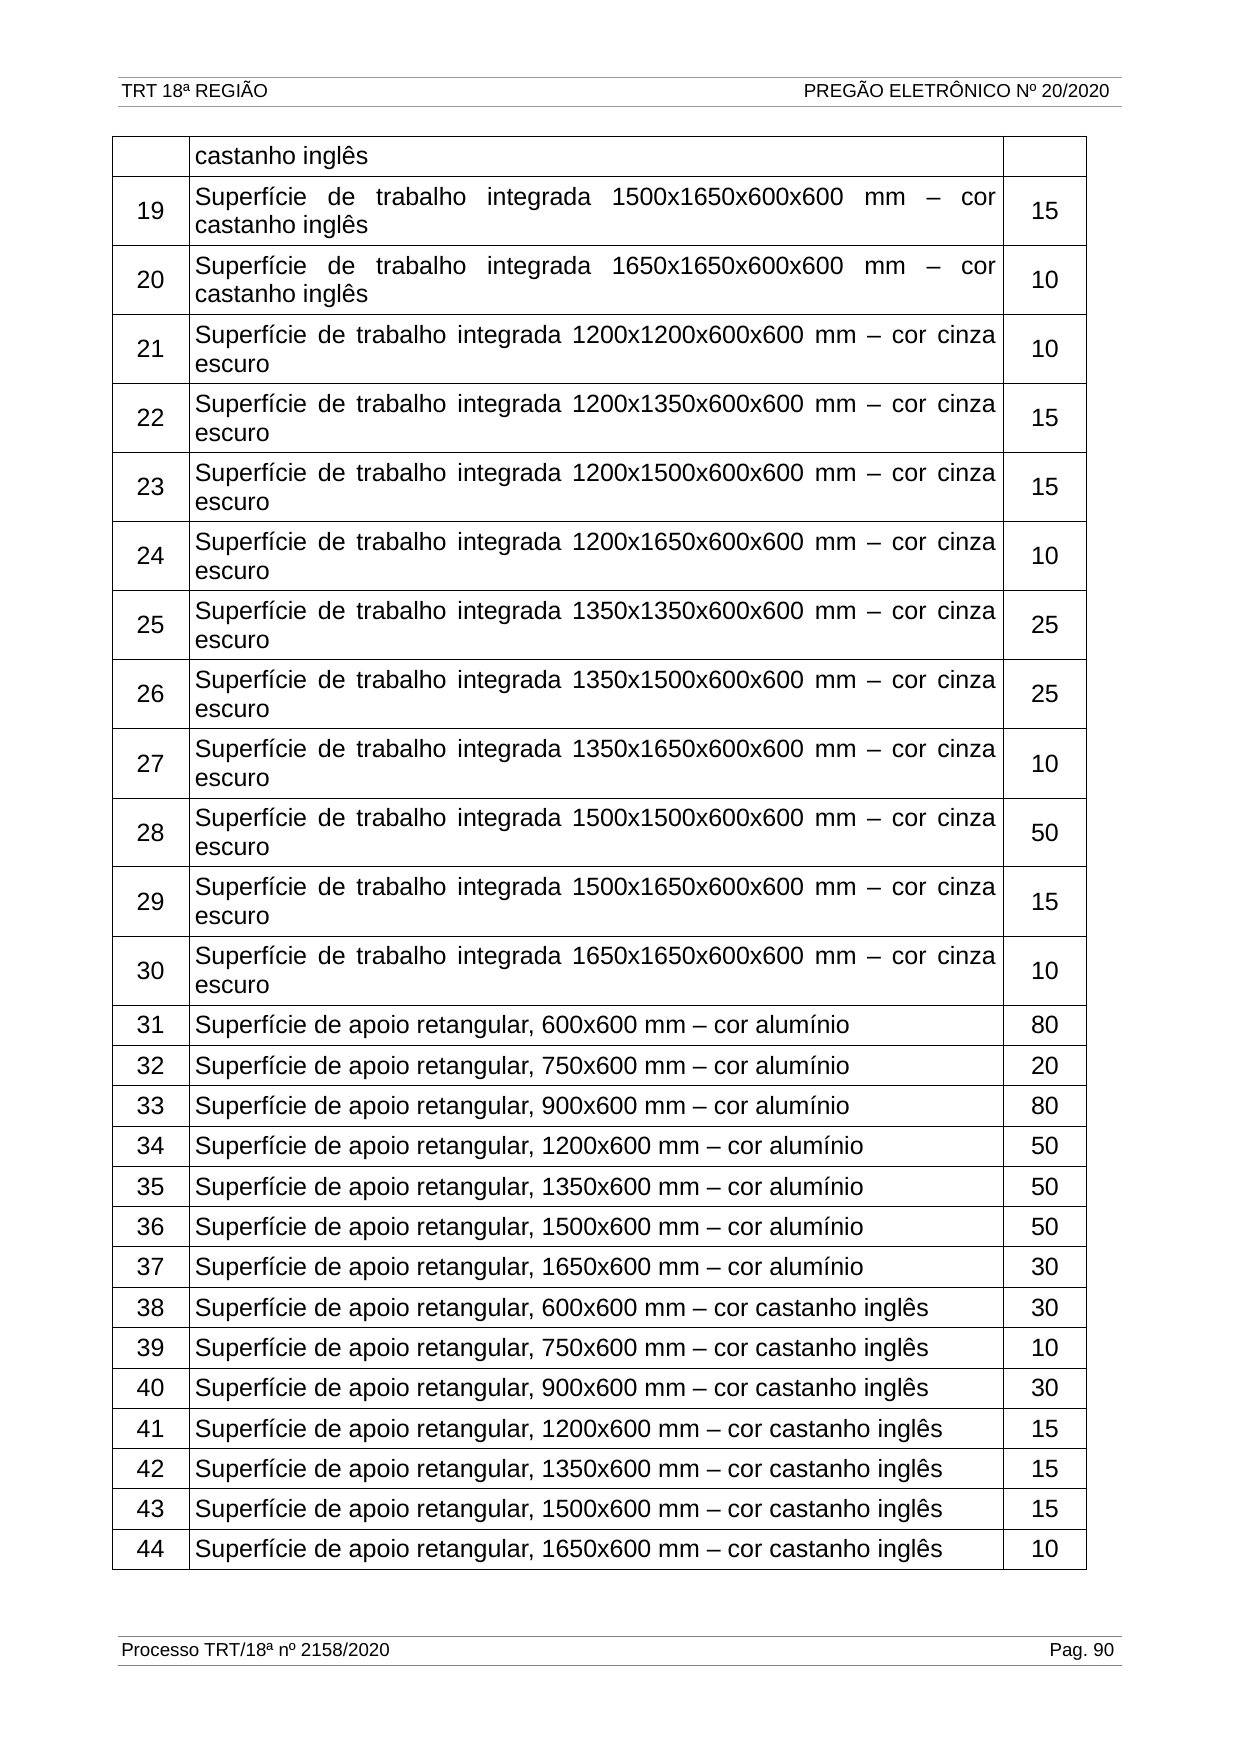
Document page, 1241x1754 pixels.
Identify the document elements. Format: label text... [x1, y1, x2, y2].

table_cell 30 [113, 937, 189, 1004]
table_cell 20 [113, 246, 189, 314]
table_cell 30 [1004, 1247, 1086, 1287]
table_cell 15 [1004, 177, 1086, 245]
table_cell Superfície de trabalho integrada 1500x1650x600x600 mm – cor castanho inglês [190, 177, 1003, 245]
table_cell 38 [113, 1288, 189, 1327]
table_cell Superfície de apoio retangular, 1350x600 mm – cor castanho inglês [190, 1449, 1003, 1488]
table_cell 15 [1004, 1409, 1086, 1448]
table_cell 41 [113, 1409, 189, 1448]
table_cell Superfície de trabalho integrada 1350x1350x600x600 mm – cor cinza escuro [190, 591, 1003, 659]
table_cell 26 [113, 660, 189, 728]
table_cell 24 [113, 522, 189, 590]
table_cell 32 [113, 1046, 189, 1085]
table_cell 10 [1004, 246, 1086, 314]
table_cell 50 [1004, 1207, 1086, 1246]
table_cell 40 [113, 1369, 189, 1408]
table_cell 27 [113, 729, 189, 797]
table_cell 10 [1004, 1530, 1086, 1569]
table_cell 25 [1004, 660, 1086, 728]
table_cell Superfície de apoio retangular, 600x600 mm – cor castanho inglês [190, 1288, 1003, 1327]
table_cell 28 [113, 799, 189, 866]
table_cell Superfície de trabalho integrada 1350x1650x600x600 mm – cor cinza escuro [190, 729, 1003, 797]
table_cell Superfície de apoio retangular, 750x600 mm – cor alumínio [190, 1046, 1003, 1085]
table_cell 50 [1004, 799, 1086, 866]
table_cell castanho inglês [190, 137, 1003, 176]
table_cell 30 [1004, 1288, 1086, 1327]
table_cell Superfície de apoio retangular, 1350x600 mm – cor alumínio [190, 1167, 1003, 1206]
table_cell 10 [1004, 522, 1086, 590]
table_cell 44 [113, 1530, 189, 1569]
table_cell 20 [1004, 1046, 1086, 1085]
table_cell 22 [113, 384, 189, 452]
table_cell Superfície de apoio retangular, 1200x600 mm – cor castanho inglês [190, 1409, 1003, 1448]
table_cell 10 [1004, 937, 1086, 1004]
table_cell 10 [1004, 729, 1086, 797]
table_cell 37 [113, 1247, 189, 1287]
table_cell 36 [113, 1207, 189, 1246]
table_cell 43 [113, 1489, 189, 1529]
table_cell 21 [113, 315, 189, 383]
table_cell 25 [113, 591, 189, 659]
table_cell Superfície de apoio retangular, 900x600 mm – cor alumínio [190, 1086, 1003, 1126]
table_cell 15 [1004, 867, 1086, 936]
table_cell 42 [113, 1449, 189, 1488]
table_cell 31 [113, 1006, 189, 1045]
table_cell 25 [1004, 591, 1086, 659]
table_cell [113, 137, 189, 176]
table_cell 15 [1004, 1449, 1086, 1488]
table_cell 23 [113, 453, 189, 521]
table_cell Superfície de trabalho integrada 1200x1500x600x600 mm – cor cinza escuro [190, 453, 1003, 521]
table_cell 33 [113, 1086, 189, 1126]
table_cell Superfície de trabalho integrada 1650x1650x600x600 mm – cor castanho inglês [190, 246, 1003, 314]
table_cell Superfície de trabalho integrada 1200x1350x600x600 mm – cor cinza escuro [190, 384, 1003, 452]
table_cell Superfície de apoio retangular, 900x600 mm – cor castanho inglês [190, 1369, 1003, 1408]
table_cell 34 [113, 1127, 189, 1166]
table_cell 50 [1004, 1167, 1086, 1206]
table_cell Superfície de trabalho integrada 1500x1650x600x600 mm – cor cinza escuro [190, 867, 1003, 936]
table_cell Superfície de trabalho integrada 1200x1200x600x600 mm – cor cinza escuro [190, 315, 1003, 383]
table_cell 10 [1004, 1328, 1086, 1367]
table_cell Superfície de trabalho integrada 1650x1650x600x600 mm – cor cinza escuro [190, 937, 1003, 1004]
table_cell [1004, 137, 1086, 176]
table_cell Superfície de apoio retangular, 1200x600 mm – cor alumínio [190, 1127, 1003, 1166]
table_cell Superfície de trabalho integrada 1500x1500x600x600 mm – cor cinza escuro [190, 799, 1003, 866]
table_cell Superfície de apoio retangular, 1650x600 mm – cor castanho inglês [190, 1530, 1003, 1569]
table_cell Superfície de apoio retangular, 1650x600 mm – cor alumínio [190, 1247, 1003, 1287]
table_cell 29 [113, 867, 189, 936]
table_cell Superfície de trabalho integrada 1200x1650x600x600 mm – cor cinza escuro [190, 522, 1003, 590]
table_cell 80 [1004, 1006, 1086, 1045]
table_cell 30 [1004, 1369, 1086, 1408]
table_cell 19 [113, 177, 189, 245]
table_cell 15 [1004, 453, 1086, 521]
table_cell 35 [113, 1167, 189, 1206]
table_cell Superfície de apoio retangular, 750x600 mm – cor castanho inglês [190, 1328, 1003, 1367]
table_cell 50 [1004, 1127, 1086, 1166]
table_cell Superfície de apoio retangular, 1500x600 mm – cor alumínio [190, 1207, 1003, 1246]
table_cell Superfície de trabalho integrada 1350x1500x600x600 mm – cor cinza escuro [190, 660, 1003, 728]
table_cell 39 [113, 1328, 189, 1367]
table_cell Superfície de apoio retangular, 600x600 mm – cor alumínio [190, 1006, 1003, 1045]
table_cell 10 [1004, 315, 1086, 383]
table_cell 15 [1004, 1489, 1086, 1529]
table_cell 80 [1004, 1086, 1086, 1126]
table_cell 15 [1004, 384, 1086, 452]
table_cell Superfície de apoio retangular, 1500x600 mm – cor castanho inglês [190, 1489, 1003, 1529]
